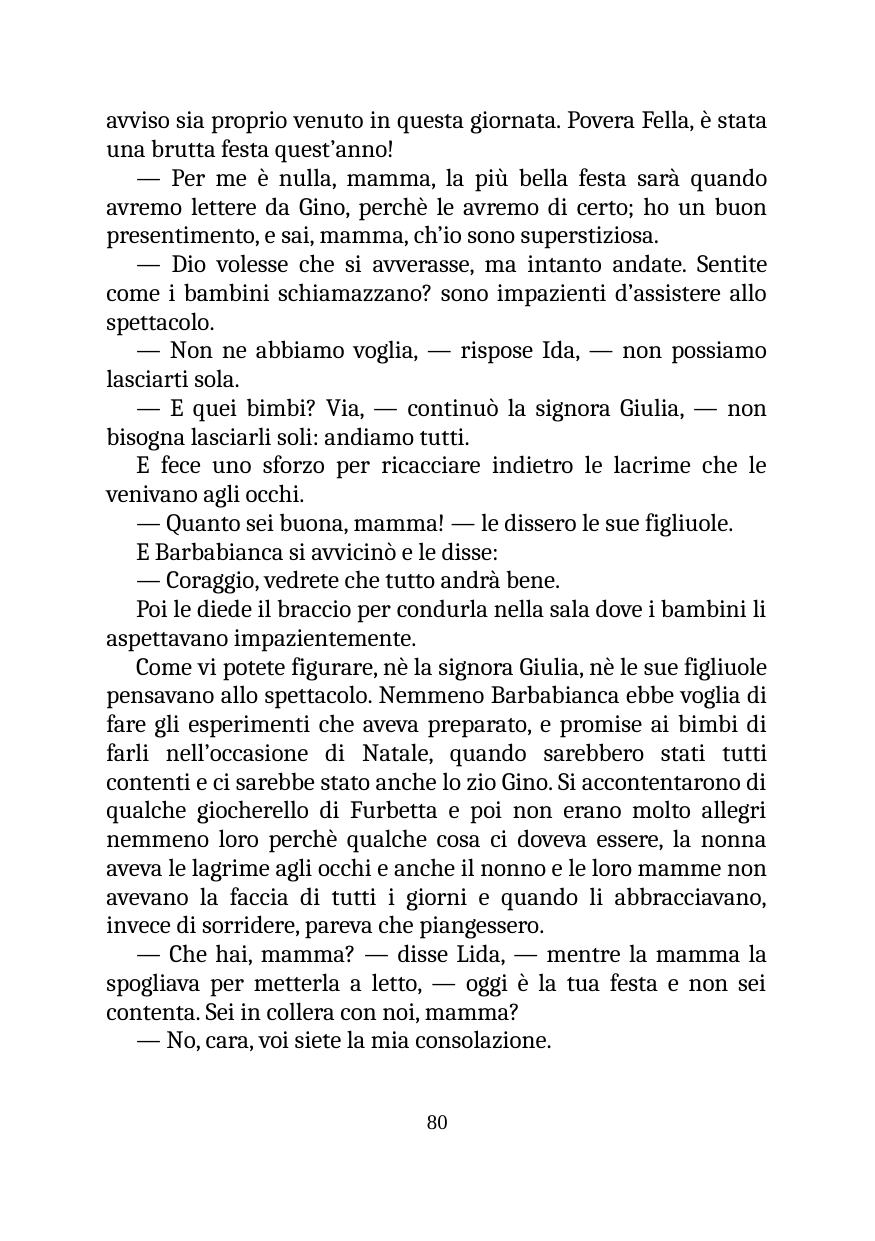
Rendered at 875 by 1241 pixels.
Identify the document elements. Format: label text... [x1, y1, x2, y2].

text — E quei bimbi? Via, — continuò la signora Giulia, — non bisogna lasciarli soli: andiamo tutti. [106, 394, 768, 451]
text — Dio volesse che si avverasse, ma intanto andate. Sentite come i bambini schiamazzano? sono impazienti d’assistere allo spettacolo. [106, 250, 768, 336]
text avviso sia proprio venuto in questa giornata. Povera Fella, è stata una brutta festa quest’anno! [106, 106, 768, 164]
text E fece uno sforzo per ricacciare indietro le lacrime che le venivano agli occhi. [106, 451, 768, 509]
text Poi le diede il braccio per condurla nella sala dove i bambini li aspettavano impazientemente. [106, 595, 768, 652]
text — Non ne abbiamo voglia, — rispose Ida, — non possiamo lasciarti sola. [106, 336, 768, 394]
text — Quanto sei buona, mamma! — le dissero le sue figliuole. [106, 509, 768, 537]
text — Coraggio, vedrete che tutto andrà bene. [106, 566, 768, 595]
text — Per me è nulla, mamma, la più bella festa sarà quando avremo lettere da Gino, perchè le avremo di certo; ho un buon presentimento, e sai, mamma, ch’io sono superstiziosa. [106, 164, 768, 250]
text — No, cara, voi siete la mia consolazione. [106, 1026, 768, 1055]
text E Barbabianca si avvicinò e le disse: [106, 537, 768, 566]
text Come vi potete figurare, nè la signora Giulia, nè le sue figliuole pensavano allo spettacolo. Nemmeno Barbabianca ebbe voglia di fare gli esperimenti che aveva preparato, e promise ai bimbi di farli nell’occasione di Natale, quando sarebbero stati tutti contenti e ci sarebbe stato anche lo zio Gino. Si accontentarono di qualche giocherello di Furbetta e poi non erano molto allegri nemmeno loro perchè qualche cosa ci doveva essere, la nonna aveva le lagrime agli occhi e anche il nonno e le loro mamme non avevano la faccia di tutti i giorni e quando li abbracciavano, invece di sorridere, pareva che piangessero. [106, 652, 768, 940]
text — Che hai, mamma? — disse Lida, — mentre la mamma la spogliava per metterla a letto, — oggi è la tua festa e non sei contenta. Sei in collera con noi, mamma? [106, 940, 768, 1026]
